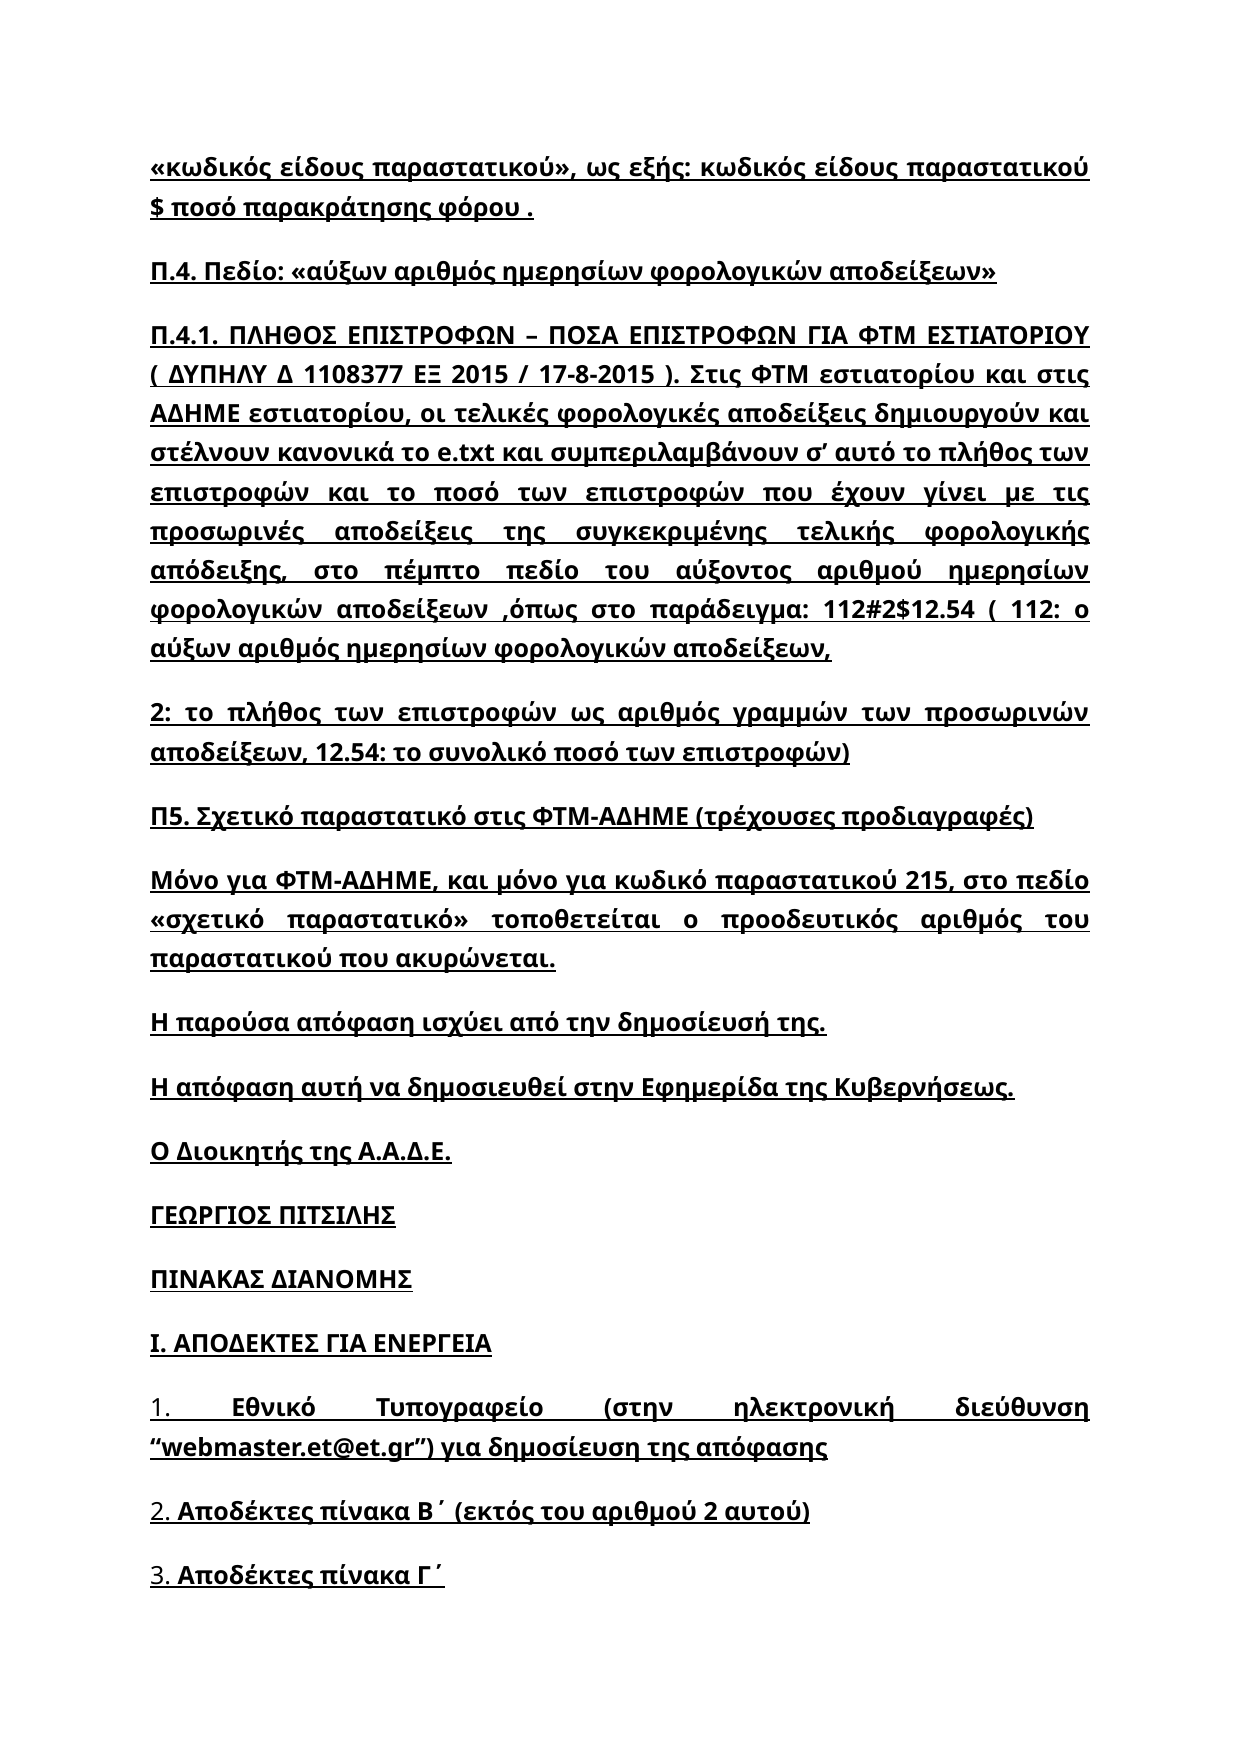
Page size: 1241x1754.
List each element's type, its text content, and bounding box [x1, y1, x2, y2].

text ΓΕΩΡΓΙΟΣ ΠΙΤΣΙΛΗΣ [150, 1197, 1090, 1232]
text Π.4. Πεδίο: «αύξων αριθμός ημερησίων φορολογικών αποδείξεων» [150, 253, 1090, 287]
text “webmaster.et@et.gr”) για δημοσίευση της απόφασης [150, 1421, 1090, 1463]
text επιστροφών και το ποσό των επιστροφών που έχουν γίνει με τις [150, 466, 1090, 503]
text στέλνουν κανονικά το e.txt και συμπεριλαμβάνουν σ’ αυτό το πλήθος των [150, 427, 1090, 464]
text απόδειξης, στο πέμπτο πεδίο του αύξοντος αριθμού ημερησίων [150, 544, 1090, 581]
text Μόνο για ΦΤΜ-ΑΔΗΜΕ, και μόνο για κωδικό παραστατικού 215, στο πεδίο [150, 862, 1090, 891]
text φορολογικών αποδείξεων ,όπως στο παράδειγμα: 112#2$12.54 ( 112: ο [150, 583, 1090, 621]
text αποδείξεων, 12.54: το συνολικό ποσό των επιστροφών) [150, 726, 1090, 768]
text προσωρινές αποδείξεις της συγκεκριμένης τελικής φορολογικής [150, 505, 1090, 542]
text Π.4.1. ΠΛΗΘΟΣ ΕΠΙΣΤΡΟΦΩΝ – ΠΟΣΑ ΕΠΙΣΤΡΟΦΩΝ ΓΙΑ ΦΤΜ ΕΣΤΙΑΤΟΡΙΟΥ [150, 317, 1090, 346]
text 2. Αποδέκτες πίνακα Β΄ (εκτός του αριθμού 2 αυτού) [150, 1493, 1090, 1527]
text Η παρούσα απόφαση ισχύει από την δημοσίευσή της. [150, 1005, 1090, 1039]
text Π5. Σχετικό παραστατικό στις ΦΤΜ-ΑΔΗΜΕ (τρέχουσες προδιαγραφές) [150, 798, 1090, 832]
text ΠΙΝΑΚΑΣ ΔΙΑΝΟΜΗΣ [150, 1262, 1090, 1296]
text Ι. ΑΠΟΔΕΚΤΕΣ ΓΙΑ ΕΝΕΡΓΕΙΑ [150, 1326, 1090, 1360]
text ΑΔΗΜΕ εστιατορίου, οι τελικές φορολογικές αποδείξεις δημιουργούν και [150, 387, 1090, 425]
text «κωδικός είδους παραστατικού», ως εξής: κωδικός είδους παραστατικού [150, 150, 1090, 179]
text παραστατικού που ακυρώνεται. [150, 932, 1090, 975]
text $ ποσό παρακράτησης φόρου . [150, 181, 1090, 223]
text «σχετικό παραστατικό» τοποθετείται ο προοδευτικός αριθμός του [150, 893, 1090, 931]
text Η απόφαση αυτή να δημοσιευθεί στην Εφημερίδα της Κυβερνήσεως. [150, 1069, 1090, 1103]
text 2: το πλήθος των επιστροφών ως αριθμός γραμμών των προσωρινών [150, 695, 1090, 724]
text ( ΔΥΠΗΛΥ Δ 1108377 ΕΞ 2015 / 17-8-2015 ). Στις ΦΤΜ εστιατορίου και στις [150, 348, 1090, 386]
text 1. Εθνικό Τυπογραφείο (στην ηλεκτρονική διεύθυνση [150, 1390, 1090, 1419]
text 3. Αποδέκτες πίνακα Γ΄ [150, 1557, 1090, 1592]
text Ο Διοικητής της Α.Α.Δ.Ε. [150, 1133, 1090, 1167]
text αύξων αριθμός ημερησίων φορολογικών αποδείξεων, [150, 622, 1090, 665]
